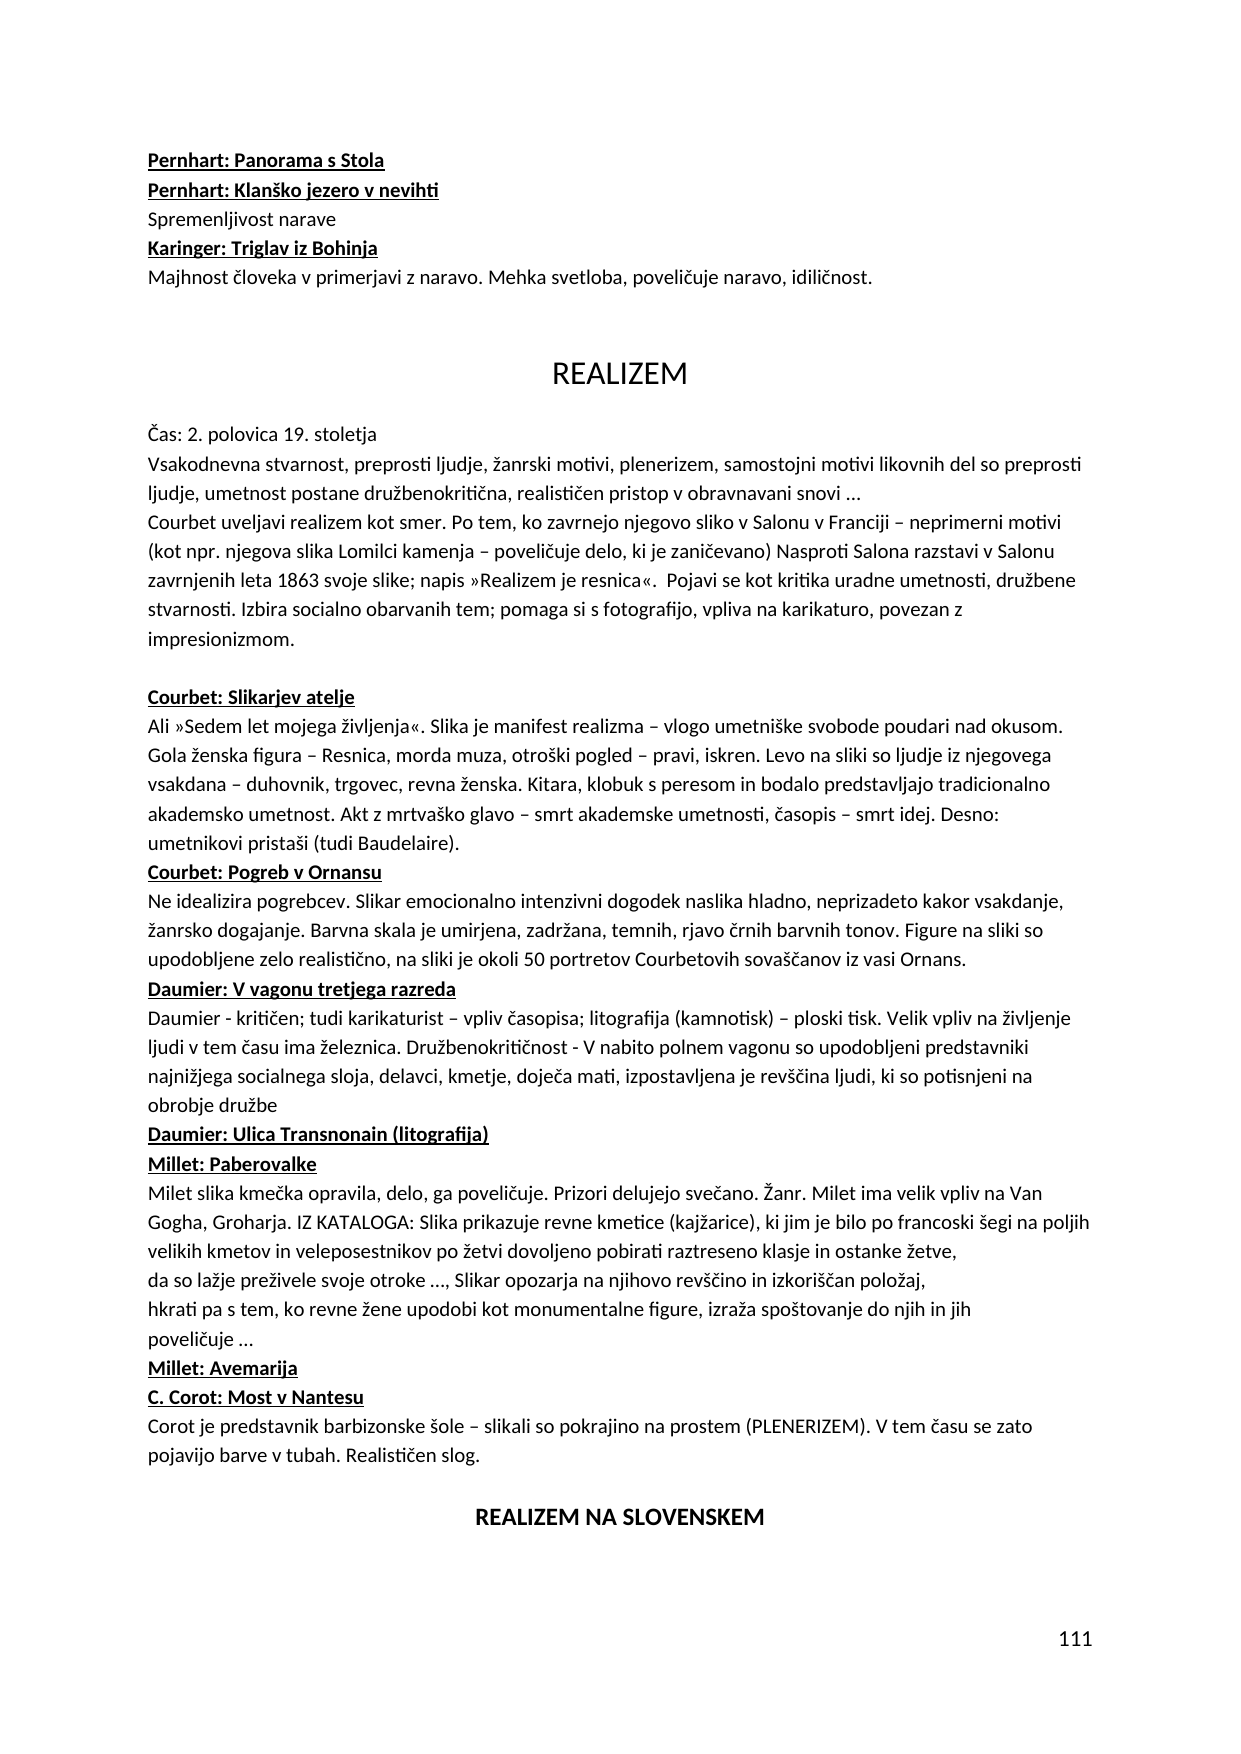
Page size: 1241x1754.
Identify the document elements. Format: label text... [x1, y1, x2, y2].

text Karinger: Triglav iz Bohinja [148, 235, 1093, 261]
text Milet slika kmečka opravila, delo, ga poveličuje. Prizori delujejo svečano. Žanr. Milet ima velik vpliv na Van Gogha, Groharja. IZ KATALOGA: Slika prikazuje revne kmetice (kajžarice), ki jim je bilo po francoski šegi na poljih [148, 1180, 1093, 1234]
text velikih kmetov in veleposestnikov po žetvi dovoljeno pobirati raztreseno klasje in ostanke žetve, [148, 1238, 1093, 1264]
text Pernhart: Panorama s Stola [148, 148, 1093, 173]
text Daumier: V vagonu tretjega razreda [148, 976, 1093, 1001]
text Daumier - kritičen; tudi karikaturist – vpliv časopisa; litografija (kamnotisk) – ploski tisk. Velik vpliv na življenje ljudi v tem času ima železnica. Družbenokritičnost - V nabito polnem vagonu so upodobljeni predstavniki najnižjega socialnega sloja, delavci, kmetje, doječa mati, izpostavljena je revščina ljudi, ki so potisnjeni na obrobje družbe [148, 1005, 1093, 1118]
text Corot je predstavnik barbizonske šole – slikali so pokrajino na prostem (PLENERIZEM). V tem času se zato pojavijo barve v tubah. Realističen slog. [148, 1413, 1093, 1468]
subtitle REALIZEM [148, 352, 1093, 392]
text Courbet uveljavi realizem kot smer. Po tem, ko zavrnejo njegovo sliko v Salonu v Franciji – neprimerni motivi (kot npr. njegova slika Lomilci kamenja – poveličuje delo, ki je zaničevano) Nasproti Salona razstavi v Salonu zavrnjenih leta 1863 svoje slike; napis »Realizem je resnica«. Pojavi se kot kritika uradne umetnosti, družbene stvarnosti. Izbira socialno obarvanih tem; pomaga si s fotografijo, vpliva na karikaturo, povezan z impresionizmom. [148, 509, 1093, 651]
text da so lažje preživele svoje otroke …, Slikar opozarja na njihovo revščino in izkoriščan položaj, [148, 1267, 1093, 1293]
text Spremenljivost narave [148, 206, 1093, 231]
text hkrati pa s tem, ko revne žene upodobi kot monumentalne figure, izraža spoštovanje do njih in jih [148, 1297, 1093, 1322]
text Majhnost človeka v primerjavi z naravo. Mehka svetloba, poveličuje naravo, idiličnost. [148, 264, 1093, 290]
text Ne idealizira pogrebcev. Slikar emocionalno intenzivni dogodek naslika hladno, neprizadeto kakor vsakdanje, žanrsko dogajanje. Barvna skala je umirjena, zadržana, temnih, rjavo črnih barvnih tonov. Figure na sliki so upodobljene zelo realistično, na sliki je okoli 50 portretov Courbetovih sovaščanov iz vasi Ornans. [148, 888, 1093, 972]
text Courbet: Pogreb v Ornansu [148, 859, 1093, 884]
text C. Corot: Most v Nantesu [148, 1384, 1093, 1409]
text poveličuje … [148, 1326, 1093, 1351]
text Daumier: Ulica Transnonain (litografija) [148, 1122, 1093, 1147]
text Millet: Avemarija [148, 1355, 1093, 1380]
text Ali »Sedem let mojega življenja«. Slika je manifest realizma – vlogo umetniške svobode poudari nad okusom. Gola ženska figura – Resnica, morda muza, otroški pogled – pravi, iskren. Levo na sliki so ljudje iz njegovega vsakdana – duhovnik, trgovec, revna ženska. Kitara, klobuk s peresom in bodalo predstavljajo tradicionalno akademsko umetnost. Akt z mrtvaško glavo – smrt akademske umetnosti, časopis – smrt idej. Desno: umetnikovi pristaši (tudi Baudelaire). [148, 713, 1093, 855]
subtitle REALIZEM NA SLOVENSKEM [148, 1501, 1093, 1531]
text Čas: 2. polovica 19. stoletja [148, 422, 1093, 447]
text Pernhart: Klanško jezero v nevihti [148, 177, 1093, 202]
text Millet: Paberovalke [148, 1151, 1093, 1176]
text Courbet: Slikarjev atelje [148, 684, 1093, 709]
text Vsakodnevna stvarnost, preprosti ljudje, žanrski motivi, plenerizem, samostojni motivi likovnih del so preprosti ljudje, umetnost postane družbenokritična, realističen pristop v obravnavani snovi ... [148, 451, 1093, 505]
